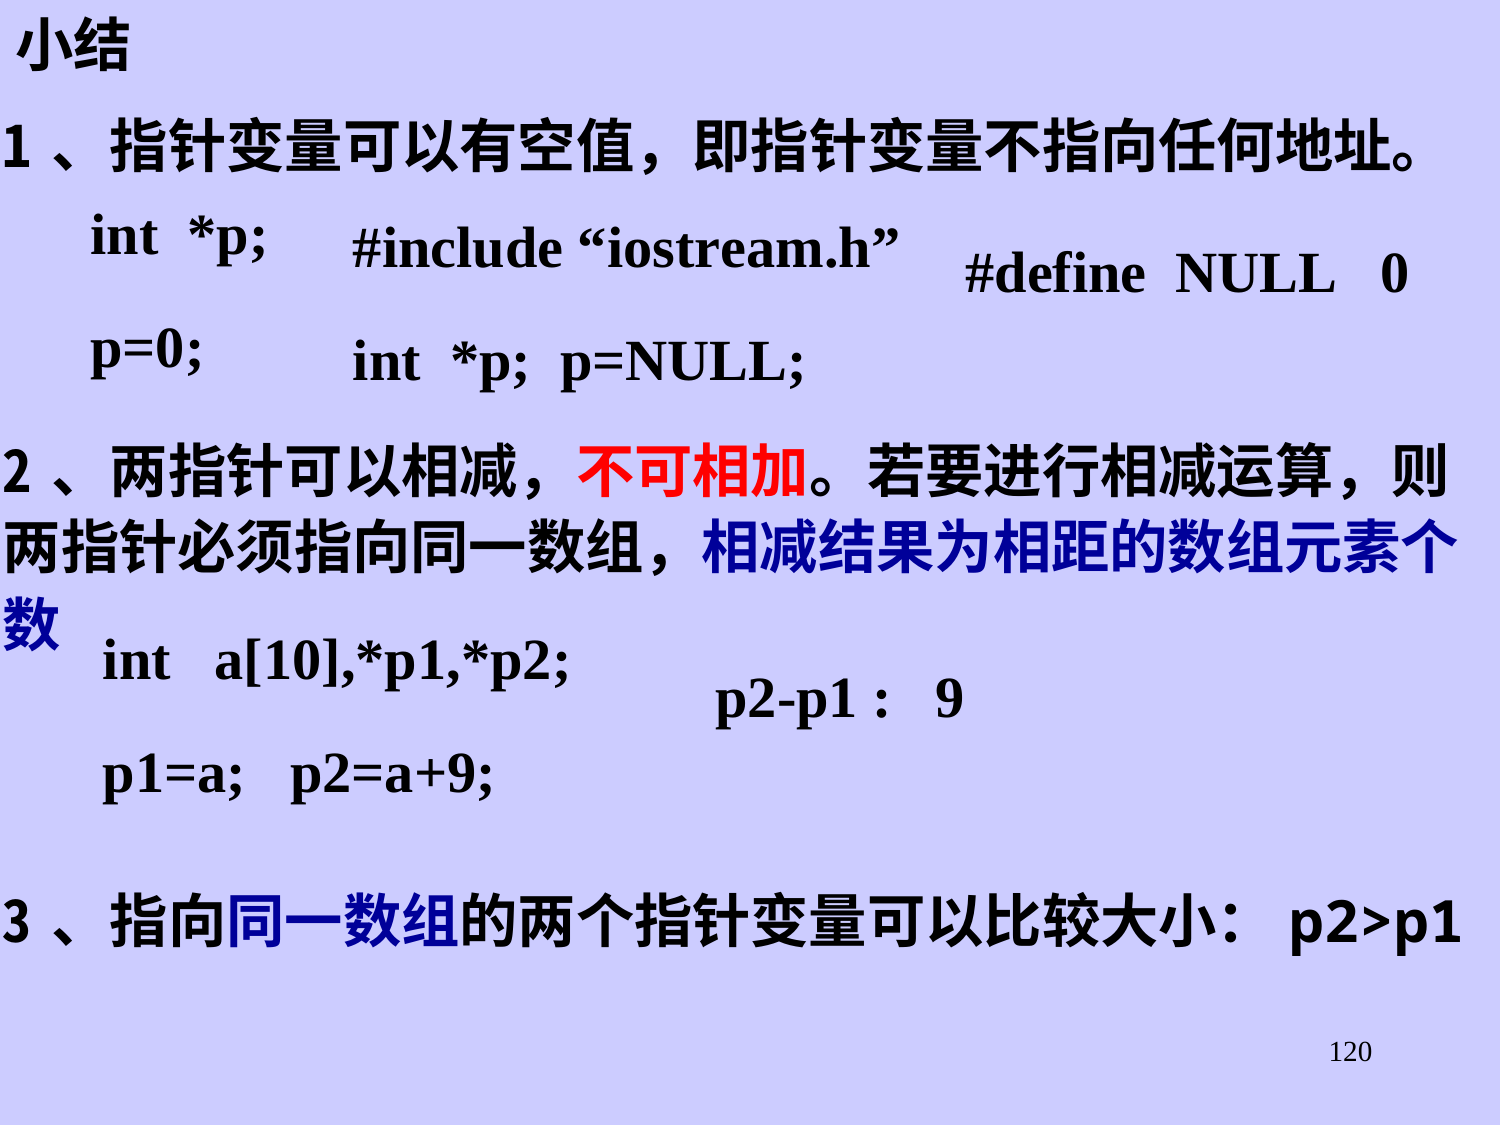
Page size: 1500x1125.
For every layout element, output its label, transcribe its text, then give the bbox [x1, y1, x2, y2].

text_box 1、指针变量可以有空值，即指针变量不指向任何地址。 [0, 99, 1500, 181]
text_box 小结 [0, 0, 147, 86]
text_box [1074, 1025, 1388, 1101]
text_box int a[10],*p1,*p2; p1=a; p2=a+9; [99, 612, 638, 807]
text_box #define NULL 0 [962, 224, 1500, 306]
text_box p2-p1 : 9 [712, 650, 1013, 731]
text_box int *p; p=0; [87, 187, 301, 382]
text_box 2、两指针可以相减，不可相加。若要进行相减运算，则两指针必须指向同一数组，相减结果为相距的数组元素个数 [0, 425, 1500, 660]
text_box 3、指向同一数组的两个指针变量可以比较大小：p2>p1 [0, 875, 1500, 956]
text_box #include “iostream.h” int *p; p=NULL; [349, 200, 988, 394]
